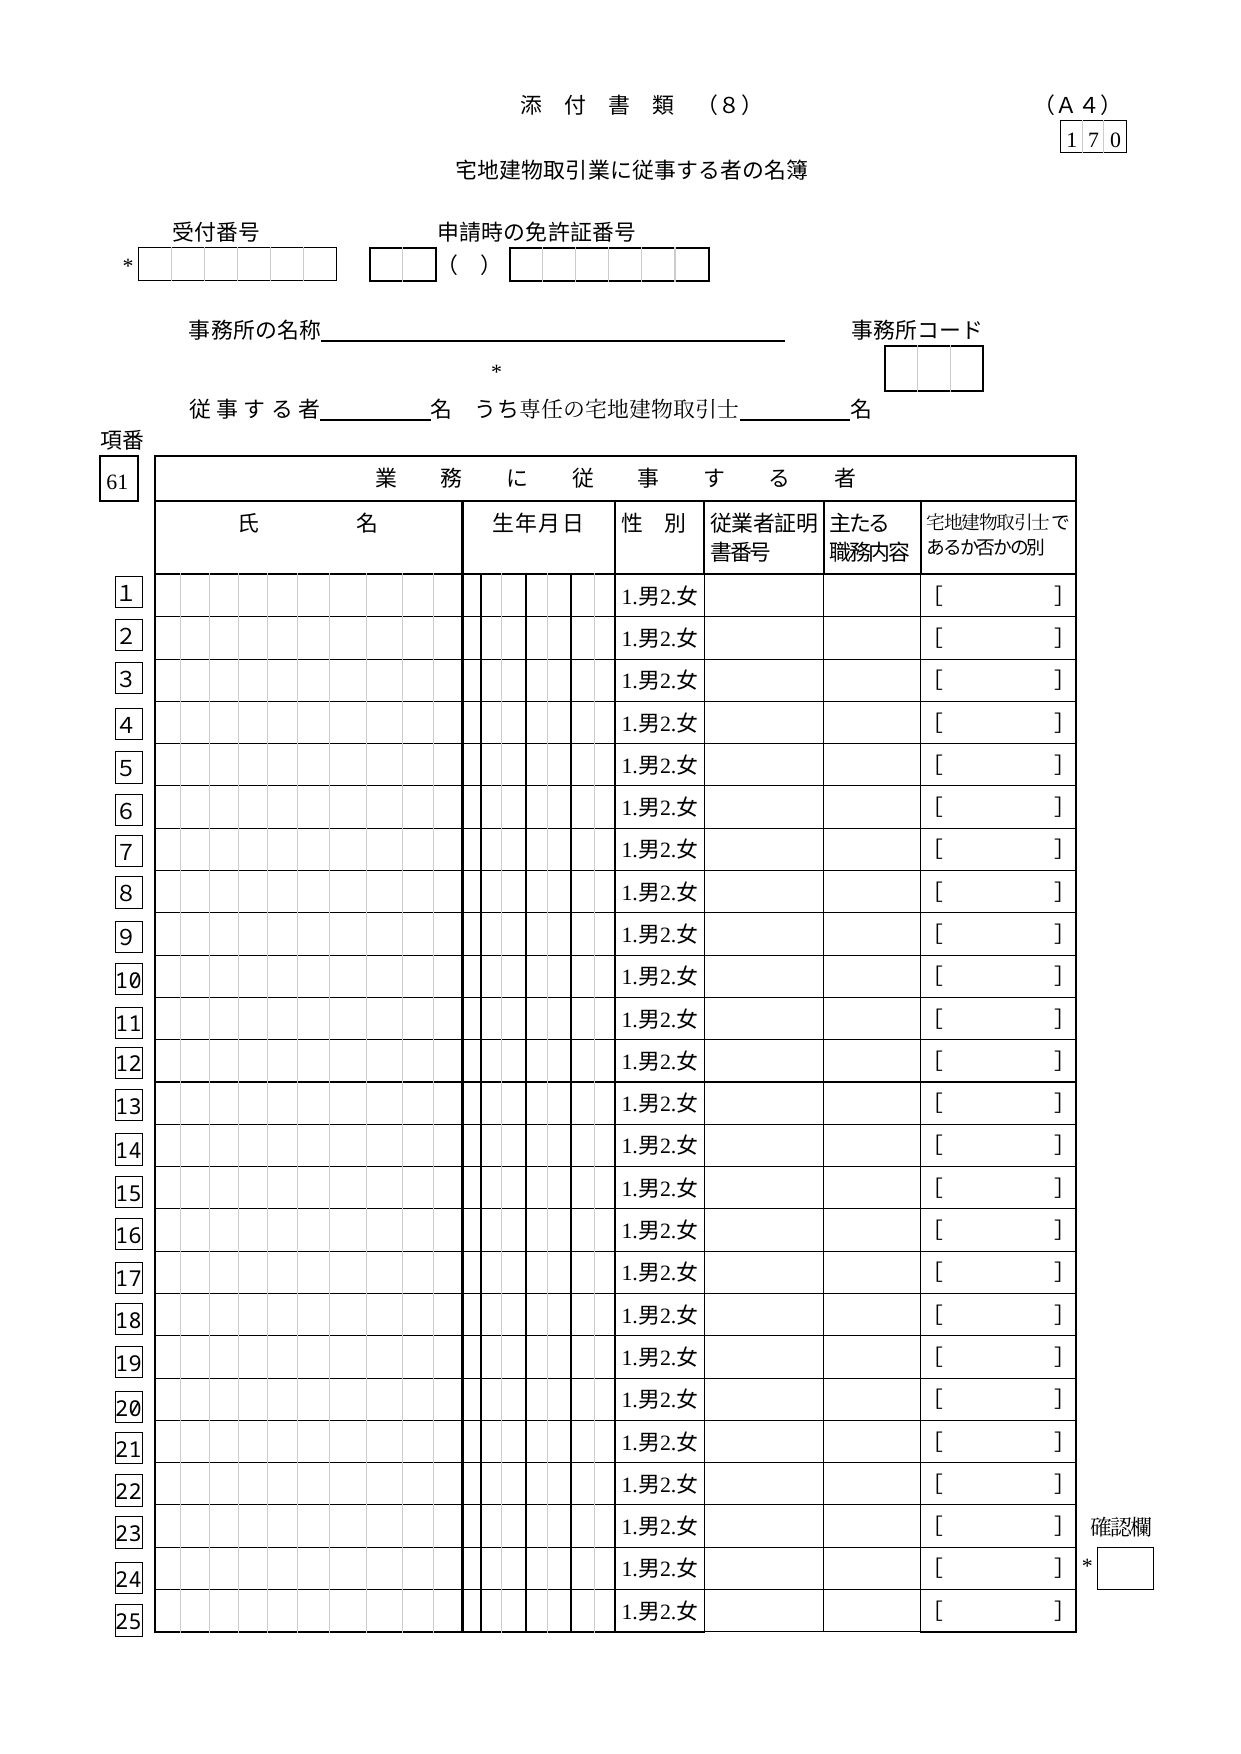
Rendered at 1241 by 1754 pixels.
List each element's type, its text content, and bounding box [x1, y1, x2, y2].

table_cell [572, 702, 594, 743]
table_cell [464, 998, 480, 1039]
table_cell [147, 1081, 154, 1124]
table_cell [100, 616, 112, 658]
table_cell [112, 1166, 147, 1208]
table_cell [112, 573, 147, 616]
table_cell [527, 786, 547, 828]
table_cell [112, 1124, 147, 1166]
table_cell [482, 1590, 501, 1631]
table_cell [298, 1040, 329, 1081]
table_cell [367, 1252, 402, 1293]
table_cell [705, 998, 823, 1039]
table_cell ［ ］ [921, 998, 1075, 1039]
table_cell [210, 913, 238, 954]
table_cell [502, 1125, 525, 1166]
table_cell [268, 1379, 297, 1420]
table_cell [482, 617, 501, 658]
table_cell [147, 955, 154, 997]
table_cell 主たる 職務内容 [825, 502, 920, 573]
table_cell [210, 1294, 238, 1335]
table_cell [824, 1548, 920, 1589]
table_cell [595, 702, 614, 743]
table_cell [403, 913, 433, 954]
table_cell 1.男2.女 [616, 1294, 704, 1335]
table_cell [239, 1548, 267, 1589]
table_cell [116, 1517, 142, 1547]
table_header 0 [1104, 121, 1126, 152]
table_cell [330, 1209, 366, 1251]
table_cell [268, 1590, 297, 1631]
table_cell [824, 1252, 920, 1293]
table_cell [239, 744, 267, 785]
table_cell [464, 1209, 480, 1251]
table_cell [595, 1167, 614, 1208]
table_cell [112, 616, 147, 658]
table_cell [434, 1252, 461, 1293]
table_cell [572, 1040, 594, 1081]
table_cell [403, 660, 433, 701]
table_cell 1.男2.女 [616, 1379, 704, 1420]
table_cell [824, 1294, 920, 1335]
table_cell [527, 744, 547, 785]
table_cell [330, 871, 366, 912]
table_cell 1.男2.女 [616, 617, 704, 658]
table_cell [434, 829, 461, 870]
table_cell [434, 1083, 461, 1124]
table_cell [181, 1125, 209, 1166]
table_cell [268, 956, 297, 997]
table_cell [705, 913, 823, 954]
table_cell 1.男2.女 [616, 1336, 704, 1377]
table_cell [464, 702, 480, 743]
table_cell [239, 913, 267, 954]
table_cell [239, 1209, 267, 1251]
table_cell [434, 1209, 461, 1251]
table_cell [482, 1421, 501, 1462]
table_cell ［ ］ [921, 1548, 1075, 1589]
table_cell [482, 913, 501, 954]
table_cell [482, 1294, 501, 1335]
table_cell [112, 1251, 147, 1293]
table_cell [116, 1605, 142, 1631]
table_cell [824, 1083, 920, 1124]
table_cell [298, 1294, 329, 1335]
text 事務所の名称 事務所コード [100, 313, 1163, 345]
table_cell [482, 660, 501, 701]
table_cell [116, 1008, 142, 1038]
table_cell [705, 702, 823, 743]
table_cell 1.男2.女 [616, 998, 704, 1039]
table_cell [367, 1421, 402, 1462]
table_cell [100, 743, 112, 785]
table_cell [502, 1505, 525, 1547]
table_cell [705, 1294, 823, 1335]
table_cell [181, 1421, 209, 1462]
table_cell [482, 1125, 501, 1166]
table_header [371, 249, 402, 280]
table_cell [434, 998, 461, 1039]
table_cell 1.男2.女 [616, 1252, 704, 1293]
table_cell [403, 956, 433, 997]
table_cell [330, 1463, 366, 1504]
table_header * [100, 247, 138, 280]
table_cell 1.男2.女 [616, 871, 704, 912]
table_cell [156, 1167, 180, 1208]
table_cell [502, 660, 525, 701]
table_cell [482, 1505, 501, 1547]
table_cell [112, 1081, 147, 1124]
table_cell [705, 1463, 823, 1504]
table_cell [548, 1167, 570, 1208]
table_cell [116, 1433, 142, 1462]
table_cell [268, 1125, 297, 1166]
table_cell [434, 1505, 461, 1547]
table_cell [367, 744, 402, 785]
table_cell [548, 702, 570, 743]
table_cell [100, 701, 112, 743]
table_cell [298, 1083, 329, 1124]
table_cell [403, 1421, 433, 1462]
table_cell [112, 912, 147, 954]
table_cell [367, 1379, 402, 1420]
table_cell [268, 1463, 297, 1504]
table_cell [268, 660, 297, 701]
text 添 付 書 類 （８） （Ａ４） [100, 88, 1163, 120]
table_cell [595, 871, 614, 912]
table_cell [548, 575, 570, 616]
table_cell ［ ］ [921, 1252, 1075, 1293]
table_cell [502, 1336, 525, 1377]
table_cell [210, 1209, 238, 1251]
table_cell [156, 829, 180, 870]
table_cell [298, 617, 329, 658]
table_cell [464, 660, 480, 701]
table_cell [595, 1209, 614, 1251]
table_cell ［ ］ [921, 575, 1075, 616]
table_cell ［ ］ [921, 1590, 1075, 1631]
table_cell [298, 829, 329, 870]
table_cell [156, 871, 180, 912]
table_header 61 [101, 457, 137, 500]
table_cell [100, 1589, 112, 1631]
table_cell [482, 956, 501, 997]
table_cell [482, 871, 501, 912]
table_cell [527, 1294, 547, 1335]
table_cell [100, 1251, 112, 1293]
table_header [205, 248, 237, 280]
table_cell [210, 829, 238, 870]
table_cell [434, 702, 461, 743]
table_cell [147, 785, 154, 828]
table_cell [482, 1336, 501, 1377]
table_cell [298, 871, 329, 912]
table_cell [595, 998, 614, 1039]
table_cell [181, 1083, 209, 1124]
table_cell [268, 744, 297, 785]
table_cell [298, 1505, 329, 1547]
table_header [139, 248, 171, 280]
table_cell [210, 871, 238, 912]
table_cell [156, 786, 180, 828]
table_cell [298, 1421, 329, 1462]
table_cell [824, 744, 920, 785]
table_cell 1.男2.女 [616, 1167, 704, 1208]
table_cell [210, 702, 238, 743]
table_cell [112, 1293, 147, 1335]
table_cell [210, 1379, 238, 1420]
table_cell [434, 786, 461, 828]
table_cell [572, 998, 594, 1039]
table_header （ ） [437, 247, 509, 280]
table_cell [705, 1379, 823, 1420]
table_cell [100, 1504, 112, 1547]
table_cell [572, 829, 594, 870]
table_cell [268, 1209, 297, 1251]
table_cell [330, 1040, 366, 1081]
table_cell [330, 1590, 366, 1631]
table_cell [705, 1083, 823, 1124]
table_cell [548, 1209, 570, 1251]
table_cell [112, 785, 147, 828]
table_cell [464, 786, 480, 828]
table_cell [181, 617, 209, 658]
table_cell [367, 998, 402, 1039]
table_cell [181, 956, 209, 997]
table_cell [548, 829, 570, 870]
table_cell [298, 1336, 329, 1377]
table_cell [367, 913, 402, 954]
table_cell ［ ］ [921, 1505, 1075, 1547]
table_cell [147, 616, 154, 658]
table_cell [147, 701, 154, 743]
table_cell [595, 660, 614, 701]
table_cell [330, 998, 366, 1039]
table_cell [527, 956, 547, 997]
table_cell [403, 1083, 433, 1124]
table_cell [210, 1336, 238, 1377]
table_cell [824, 998, 920, 1039]
table_cell [210, 786, 238, 828]
table_cell [239, 1463, 267, 1504]
table_cell [181, 1336, 209, 1377]
table_cell [482, 1548, 501, 1589]
table_cell [112, 955, 147, 997]
table_cell [298, 786, 329, 828]
table_cell [268, 1336, 297, 1377]
table_cell [527, 1040, 547, 1081]
table_cell [298, 1125, 329, 1166]
table_cell [100, 997, 112, 1039]
table_cell [572, 956, 594, 997]
table_cell [367, 1294, 402, 1335]
table_cell [824, 617, 920, 658]
table_cell [239, 617, 267, 658]
table_cell [434, 1294, 461, 1335]
table_cell [482, 998, 501, 1039]
table_cell [367, 1336, 402, 1377]
table_cell [502, 1083, 525, 1124]
table_cell [403, 871, 433, 912]
table_cell ［ ］ [921, 1167, 1075, 1208]
table_cell [330, 829, 366, 870]
table_header [403, 249, 435, 280]
table_cell ［ ］ [921, 786, 1075, 828]
table_cell [548, 1463, 570, 1504]
table_cell 1.男2.女 [616, 1209, 704, 1251]
table_cell [156, 1336, 180, 1377]
table_cell [595, 956, 614, 997]
table_cell [527, 998, 547, 1039]
table_cell [548, 744, 570, 785]
table_cell [705, 1505, 823, 1547]
table_cell [112, 1208, 147, 1251]
table_cell [268, 1505, 297, 1547]
table_cell [464, 956, 480, 997]
table_cell [824, 1590, 920, 1631]
table_cell [268, 1252, 297, 1293]
table_cell [824, 702, 920, 743]
table_cell [100, 955, 112, 997]
table_cell 1.男2.女 [616, 1463, 704, 1504]
table_cell [434, 1590, 461, 1631]
table_cell [330, 1294, 366, 1335]
table_cell [595, 1548, 614, 1589]
table_cell [824, 786, 920, 828]
table_cell [100, 912, 112, 954]
table_cell [100, 1293, 112, 1335]
table_cell [181, 1548, 209, 1589]
text 宅地建物取引業に従事する者の名簿 [100, 153, 1163, 184]
table_cell ［ ］ [921, 1040, 1075, 1081]
table_cell [156, 1294, 180, 1335]
table_cell [824, 1167, 920, 1208]
table_cell [156, 1252, 180, 1293]
table_header 7 [1083, 121, 1103, 152]
table_cell 1.男2.女 [616, 575, 704, 616]
table_cell [595, 1505, 614, 1547]
table_cell [116, 1347, 142, 1377]
table_header [304, 248, 336, 280]
table_cell [482, 1167, 501, 1208]
table_cell [1154, 1547, 1159, 1589]
table_cell [156, 575, 180, 616]
table_cell [181, 913, 209, 954]
table_cell ［ ］ [921, 617, 1075, 658]
table_cell [156, 744, 180, 785]
table_cell [147, 1589, 154, 1631]
table_cell [210, 1167, 238, 1208]
table_cell [548, 1083, 570, 1124]
table_cell [147, 1378, 154, 1420]
table_cell 1.男2.女 [616, 660, 704, 701]
table_cell [705, 1548, 823, 1589]
table_cell [156, 956, 180, 997]
table_cell [112, 1589, 147, 1631]
table_cell [147, 1124, 154, 1166]
table_cell [100, 659, 112, 701]
table_cell [367, 1040, 402, 1081]
table_header [511, 249, 542, 280]
table_cell [330, 744, 366, 785]
table_cell [367, 1548, 402, 1589]
table_cell [502, 1421, 525, 1462]
table_cell [112, 1547, 147, 1589]
table_cell [298, 1548, 329, 1589]
table_cell [330, 617, 366, 658]
table_cell [548, 913, 570, 954]
table_cell [464, 1463, 480, 1504]
table_cell [434, 1040, 461, 1081]
table_cell ［ ］ [921, 1083, 1075, 1124]
table_cell [116, 1263, 142, 1293]
table_cell [482, 1252, 501, 1293]
text 従事する者 名 うち専任の宅地建物取引士 名 [189, 392, 1163, 424]
table_cell 性 別 [616, 502, 703, 573]
table_cell 確認欄 [1077, 1504, 1159, 1547]
table_cell [147, 1547, 154, 1589]
table_cell [595, 744, 614, 785]
table_cell [330, 1379, 366, 1420]
table_cell [434, 1548, 461, 1589]
table_cell [403, 998, 433, 1039]
table_cell [210, 1125, 238, 1166]
table_cell [156, 660, 180, 701]
table_cell [268, 1294, 297, 1335]
table_cell [464, 1421, 480, 1462]
table_cell [527, 1590, 547, 1631]
table_cell [268, 702, 297, 743]
table_cell [239, 998, 267, 1039]
table_cell [147, 1504, 154, 1547]
table_cell [502, 744, 525, 785]
table_cell [705, 956, 823, 997]
table_cell 1.男2.女 [616, 1548, 704, 1589]
table_cell [181, 1505, 209, 1547]
table_cell [330, 1336, 366, 1377]
table_cell [112, 743, 147, 785]
table_cell [403, 1125, 433, 1166]
table_cell [464, 913, 480, 954]
table_cell [268, 1421, 297, 1462]
table_cell [210, 956, 238, 997]
table_cell [482, 575, 501, 616]
table_cell [100, 1166, 112, 1208]
table_cell [824, 1463, 920, 1504]
table_cell [239, 575, 267, 616]
table_cell [112, 1335, 147, 1377]
table_cell [464, 1040, 480, 1081]
table_cell [112, 659, 147, 701]
table_cell 1.男2.女 [616, 1421, 704, 1462]
table_cell [330, 575, 366, 616]
table_cell [181, 702, 209, 743]
table_cell [482, 1379, 501, 1420]
table_cell [482, 1463, 501, 1504]
table_cell [595, 575, 614, 616]
table_cell [100, 1547, 112, 1589]
table_cell [527, 1252, 547, 1293]
table_cell [147, 573, 154, 616]
table_cell [330, 956, 366, 997]
table_cell [434, 617, 461, 658]
table_cell [705, 1336, 823, 1377]
table_cell [572, 744, 594, 785]
table_cell [434, 1336, 461, 1377]
table_cell [268, 617, 297, 658]
table_cell [330, 660, 366, 701]
table_cell [239, 1421, 267, 1462]
table_cell [482, 786, 501, 828]
table_cell [112, 997, 147, 1039]
table_cell [464, 575, 480, 616]
table_cell [298, 1252, 329, 1293]
table_cell [403, 1294, 433, 1335]
table_cell [434, 1379, 461, 1420]
table_cell ［ ］ [921, 1125, 1075, 1166]
table_cell [147, 997, 154, 1039]
table_cell [548, 1379, 570, 1420]
table_cell [268, 1548, 297, 1589]
table_cell [824, 1040, 920, 1081]
table_cell [434, 660, 461, 701]
table_cell [502, 1294, 525, 1335]
table_cell [527, 1167, 547, 1208]
table_cell [705, 1590, 823, 1631]
table_cell [403, 744, 433, 785]
table_header 業 務 に 従 事 す る 者 [156, 457, 1075, 500]
table_cell [330, 702, 366, 743]
table_cell [572, 1505, 594, 1547]
table_header 1 [1061, 121, 1082, 152]
table_cell [181, 1167, 209, 1208]
table_cell [367, 1463, 402, 1504]
table_cell [527, 871, 547, 912]
table_cell [330, 1252, 366, 1293]
table_cell [403, 1505, 433, 1547]
table_header [918, 347, 950, 390]
table_cell [705, 1421, 823, 1462]
table_cell [482, 1040, 501, 1081]
table_cell [434, 575, 461, 616]
table_cell [268, 1167, 297, 1208]
table_cell [268, 575, 297, 616]
table_cell [527, 1421, 547, 1462]
table_cell [239, 786, 267, 828]
table_cell [367, 1083, 402, 1124]
table_header [139, 455, 154, 500]
table_cell 1.男2.女 [616, 829, 704, 870]
table_cell ［ ］ [921, 660, 1075, 701]
table_cell [100, 1124, 112, 1166]
table_cell [705, 1040, 823, 1081]
table_cell [482, 702, 501, 743]
table_cell [502, 1209, 525, 1251]
table_header * [100, 345, 884, 390]
table_cell [268, 829, 297, 870]
table_cell 1.男2.女 [616, 786, 704, 828]
table_cell [239, 1125, 267, 1166]
table_cell [502, 1590, 525, 1631]
table_cell [100, 870, 112, 912]
table_cell [572, 1421, 594, 1462]
table_cell [112, 1462, 147, 1504]
table_header [1077, 455, 1159, 1504]
table_cell [367, 956, 402, 997]
table_cell [403, 1336, 433, 1377]
table_cell [403, 1167, 433, 1208]
table_cell [548, 617, 570, 658]
table_cell [548, 1336, 570, 1377]
table_cell [595, 1040, 614, 1081]
table_cell [156, 617, 180, 658]
table_cell [298, 744, 329, 785]
table_cell [116, 1563, 142, 1589]
table_cell [156, 1379, 180, 1420]
table_cell [403, 1252, 433, 1293]
table_cell [824, 1209, 920, 1251]
table_cell [434, 1421, 461, 1462]
table_cell ［ ］ [921, 1209, 1075, 1251]
table_cell [100, 785, 112, 828]
table_cell [367, 617, 402, 658]
table_cell [527, 1548, 547, 1589]
table_cell ［ ］ [921, 956, 1075, 997]
table_cell [239, 1040, 267, 1081]
table_cell [595, 1421, 614, 1462]
table_cell [239, 1167, 267, 1208]
table_cell [434, 1167, 461, 1208]
table_cell [595, 829, 614, 870]
table_cell [464, 1590, 480, 1631]
table_cell [147, 1166, 154, 1208]
table_cell [572, 1252, 594, 1293]
table_cell ［ ］ [921, 1294, 1075, 1335]
table_cell [527, 1379, 547, 1420]
table_cell [548, 1421, 570, 1462]
table_cell [181, 575, 209, 616]
table_cell [572, 1209, 594, 1251]
table_header [238, 248, 270, 280]
table_cell [572, 1548, 594, 1589]
table_cell [330, 786, 366, 828]
table_cell [403, 1548, 433, 1589]
table_cell [572, 913, 594, 954]
table_cell [464, 1379, 480, 1420]
table_cell [502, 1548, 525, 1589]
table_cell [156, 1463, 180, 1504]
table_cell [595, 786, 614, 828]
table_cell [239, 829, 267, 870]
table_cell [147, 1039, 154, 1081]
table_cell [156, 1421, 180, 1462]
table_cell ［ ］ [921, 871, 1075, 912]
table_cell [147, 1462, 154, 1504]
table_cell [156, 1590, 180, 1631]
table_cell [367, 1125, 402, 1166]
table_cell [147, 828, 154, 870]
table_cell [434, 913, 461, 954]
table_header [337, 247, 369, 280]
table_cell [482, 1083, 501, 1124]
text 受付番号 申請時の免許証番号 [100, 216, 1163, 247]
table_cell [595, 1252, 614, 1293]
table_cell ［ ］ [921, 1336, 1075, 1377]
table_cell [100, 828, 112, 870]
table_cell [100, 1335, 112, 1377]
table_cell [181, 829, 209, 870]
table_cell [181, 1294, 209, 1335]
table_cell [156, 1125, 180, 1166]
table_header [951, 347, 982, 390]
table_cell [100, 573, 112, 616]
table_cell [527, 829, 547, 870]
table_cell [705, 1252, 823, 1293]
table_cell [367, 1590, 402, 1631]
table_cell [298, 913, 329, 954]
table_cell [548, 956, 570, 997]
table_cell [572, 786, 594, 828]
table_cell [464, 829, 480, 870]
table_cell [824, 1379, 920, 1420]
table_cell [595, 1083, 614, 1124]
table_cell [572, 1463, 594, 1504]
table_cell [116, 1304, 142, 1334]
text 項番 [100, 424, 1163, 455]
table_header [642, 249, 674, 280]
table_cell [527, 1505, 547, 1547]
table_cell [100, 1039, 112, 1081]
table_cell [268, 913, 297, 954]
table_cell [181, 1590, 209, 1631]
table_cell [502, 1167, 525, 1208]
table_cell [572, 1590, 594, 1631]
table_header [886, 347, 917, 390]
table_cell [502, 786, 525, 828]
table_cell [100, 500, 154, 573]
table_cell [824, 956, 920, 997]
table_cell [210, 1252, 238, 1293]
table_cell [181, 1040, 209, 1081]
table_cell [824, 829, 920, 870]
table_cell [239, 660, 267, 701]
table_cell [239, 702, 267, 743]
table_cell [181, 786, 209, 828]
table_cell [824, 575, 920, 616]
table_cell 1.男2.女 [616, 913, 704, 954]
table_cell [403, 1379, 433, 1420]
table_cell [330, 1421, 366, 1462]
table_cell [239, 1505, 267, 1547]
table_cell [548, 786, 570, 828]
table_cell [112, 1378, 147, 1420]
table_cell [298, 1167, 329, 1208]
table_cell [116, 1392, 142, 1420]
table_cell ［ ］ [921, 1421, 1075, 1462]
table_cell [181, 871, 209, 912]
table_cell [824, 913, 920, 954]
table_cell [181, 1463, 209, 1504]
table_header [576, 249, 608, 280]
table_cell [147, 1208, 154, 1251]
table_cell [548, 1040, 570, 1081]
table_cell [298, 1379, 329, 1420]
table_cell [403, 1463, 433, 1504]
table_cell [572, 617, 594, 658]
table_cell 1.男2.女 [616, 702, 704, 743]
table_cell [330, 1125, 366, 1166]
table_cell [403, 1040, 433, 1081]
table_cell [482, 744, 501, 785]
table_cell [1077, 1589, 1159, 1631]
table_cell 1.男2.女 [616, 1505, 704, 1547]
table_cell [210, 1421, 238, 1462]
table_cell [210, 1083, 238, 1124]
table_cell [527, 660, 547, 701]
table_cell ［ ］ [921, 1463, 1075, 1504]
table_cell [464, 1083, 480, 1124]
table_cell [112, 1420, 147, 1462]
table_header [676, 249, 708, 280]
table_cell [482, 1209, 501, 1251]
table_cell [705, 617, 823, 658]
table_cell [100, 1420, 112, 1462]
table_cell [502, 1379, 525, 1420]
table_cell [147, 1293, 154, 1335]
table_cell [156, 1548, 180, 1589]
table_cell [298, 1463, 329, 1504]
table_cell [239, 1379, 267, 1420]
table_cell ［ ］ [921, 829, 1075, 870]
table_cell [464, 744, 480, 785]
table_cell [112, 1504, 147, 1547]
table_cell [548, 998, 570, 1039]
table_cell 1.男2.女 [616, 1083, 704, 1124]
table_cell [298, 998, 329, 1039]
table_cell [527, 913, 547, 954]
table_cell [367, 1505, 402, 1547]
table_cell [210, 1548, 238, 1589]
table_cell [403, 1590, 433, 1631]
table_cell [210, 1505, 238, 1547]
table_cell [147, 912, 154, 954]
table_cell [156, 702, 180, 743]
table_cell [824, 871, 920, 912]
table_cell [156, 1083, 180, 1124]
table_header [543, 249, 575, 280]
table_cell [100, 1208, 112, 1251]
table_cell [595, 1336, 614, 1377]
table_cell [268, 871, 297, 912]
table_cell [181, 1252, 209, 1293]
table_cell [367, 575, 402, 616]
table_cell [100, 1462, 112, 1504]
table_cell [572, 660, 594, 701]
table_cell [181, 660, 209, 701]
table_cell 宅地建物取引士であるか否かの別 [922, 502, 1075, 573]
table_cell [464, 871, 480, 912]
table_cell [434, 1463, 461, 1504]
table_cell * [1077, 1547, 1097, 1589]
table_cell [464, 617, 480, 658]
table_cell 1.男2.女 [616, 1040, 704, 1081]
table_cell [210, 660, 238, 701]
table_cell [572, 1294, 594, 1335]
table_cell [502, 617, 525, 658]
table_cell [268, 998, 297, 1039]
table_cell ［ ］ [921, 913, 1075, 954]
table_cell [464, 1294, 480, 1335]
table_cell [403, 786, 433, 828]
table_cell [210, 617, 238, 658]
table_cell [116, 1589, 142, 1593]
table_cell [572, 575, 594, 616]
table_cell [502, 871, 525, 912]
table_cell [595, 1125, 614, 1166]
table_cell [527, 1336, 547, 1377]
table_cell [434, 744, 461, 785]
table_cell [147, 1251, 154, 1293]
table_cell [595, 617, 614, 658]
table_cell [268, 1040, 297, 1081]
table_cell [434, 1125, 461, 1166]
table_cell [705, 660, 823, 701]
table_cell [824, 1421, 920, 1462]
table_cell [527, 1083, 547, 1124]
table_cell [824, 1125, 920, 1166]
table_cell [464, 1548, 480, 1589]
table_cell [705, 1167, 823, 1208]
table_cell [367, 1209, 402, 1251]
table_cell [100, 1378, 112, 1420]
table_cell 1.男2.女 [616, 1590, 704, 1631]
table_cell [156, 1209, 180, 1251]
table_cell [239, 871, 267, 912]
table_cell [705, 829, 823, 870]
table_cell [572, 1125, 594, 1166]
table_cell [502, 702, 525, 743]
table_cell [527, 702, 547, 743]
table_cell [595, 1294, 614, 1335]
table_cell [330, 1548, 366, 1589]
table_cell [298, 660, 329, 701]
table_cell [112, 1039, 147, 1081]
table_cell [330, 1505, 366, 1547]
table_cell [239, 1294, 267, 1335]
table_cell [210, 1590, 238, 1631]
table_cell [147, 870, 154, 912]
table_cell [210, 744, 238, 785]
table_cell ［ ］ [921, 744, 1075, 785]
table_cell [298, 1209, 329, 1251]
table_cell [502, 829, 525, 870]
table_cell [572, 1379, 594, 1420]
table_cell [502, 913, 525, 954]
table_cell [527, 1209, 547, 1251]
table_cell [705, 786, 823, 828]
table_cell [527, 617, 547, 658]
table_cell [112, 870, 147, 912]
table_cell 氏 名 [156, 502, 461, 573]
table_cell [100, 1081, 112, 1124]
table_cell [548, 1125, 570, 1166]
table_header [271, 248, 303, 280]
table_cell 1.男2.女 [616, 1125, 704, 1166]
table_cell [548, 1505, 570, 1547]
table_cell [705, 1125, 823, 1166]
table_cell [1098, 1548, 1153, 1589]
table_cell [548, 1590, 570, 1631]
table_cell [464, 1125, 480, 1166]
table_cell [156, 1040, 180, 1081]
table_cell [502, 1463, 525, 1504]
table_cell [464, 1336, 480, 1377]
table_cell [181, 1209, 209, 1251]
table_cell [464, 1167, 480, 1208]
table_cell [210, 575, 238, 616]
table_cell 1.男2.女 [616, 956, 704, 997]
table_cell [548, 871, 570, 912]
table_cell [502, 998, 525, 1039]
table_cell [268, 786, 297, 828]
table_cell [298, 956, 329, 997]
table_cell [367, 786, 402, 828]
table_cell [239, 1252, 267, 1293]
table_cell [527, 1125, 547, 1166]
table_header [172, 248, 204, 280]
table_cell [210, 1463, 238, 1504]
table_cell [403, 1209, 433, 1251]
table_cell [367, 702, 402, 743]
table_cell [595, 1463, 614, 1504]
table_cell [824, 1336, 920, 1377]
table_cell [548, 1294, 570, 1335]
table_cell [403, 575, 433, 616]
table_cell [403, 829, 433, 870]
table_cell [502, 956, 525, 997]
table_cell [403, 617, 433, 658]
table_cell [181, 744, 209, 785]
table_cell [502, 575, 525, 616]
table_cell [156, 913, 180, 954]
table_cell [330, 913, 366, 954]
table_cell [156, 998, 180, 1039]
table_cell [464, 1252, 480, 1293]
table_cell 生 年 月 日 [464, 502, 614, 573]
table_cell [367, 871, 402, 912]
table_cell ［ ］ [921, 702, 1075, 743]
table_cell [595, 1590, 614, 1631]
table_cell [268, 1083, 297, 1124]
table_cell 従業者証明書番号 [705, 502, 823, 573]
table_cell [156, 1505, 180, 1547]
table_cell [824, 660, 920, 701]
table_cell [434, 871, 461, 912]
table_cell [116, 1475, 142, 1504]
table_cell [705, 744, 823, 785]
table_cell 1.男2.女 [616, 744, 704, 785]
table_cell [239, 956, 267, 997]
table_cell [705, 1209, 823, 1251]
table_cell [572, 1336, 594, 1377]
table_cell [705, 871, 823, 912]
table_cell [502, 1252, 525, 1293]
table_cell [595, 913, 614, 954]
table_cell [367, 829, 402, 870]
table_cell [548, 1252, 570, 1293]
table_cell [464, 1505, 480, 1547]
table_cell [112, 701, 147, 743]
table_cell [502, 1040, 525, 1081]
table_cell [330, 1083, 366, 1124]
table_cell [548, 1548, 570, 1589]
table_cell [330, 1167, 366, 1208]
table_cell [367, 1167, 402, 1208]
table_cell [298, 575, 329, 616]
table_cell [147, 1420, 154, 1462]
table_cell [181, 998, 209, 1039]
table_cell [434, 956, 461, 997]
table_cell [298, 702, 329, 743]
table_cell [147, 659, 154, 701]
table_cell [548, 660, 570, 701]
table_cell [527, 1463, 547, 1504]
table_cell [482, 829, 501, 870]
table_cell [147, 1335, 154, 1377]
table_cell [210, 1040, 238, 1081]
table_cell [403, 702, 433, 743]
table_cell [116, 1134, 142, 1165]
table_cell [239, 1083, 267, 1124]
table_cell [181, 1379, 209, 1420]
table_cell [527, 575, 547, 616]
table_cell [239, 1336, 267, 1377]
table_cell [116, 1177, 142, 1207]
table_header [609, 249, 641, 280]
table_cell [210, 998, 238, 1039]
table_cell ［ ］ [921, 1379, 1075, 1420]
table_cell [572, 1167, 594, 1208]
table_cell [595, 1379, 614, 1420]
table_cell [298, 1590, 329, 1631]
table_cell [367, 660, 402, 701]
table_cell [572, 1083, 594, 1124]
table_cell [147, 743, 154, 785]
table_cell [112, 828, 147, 870]
table_cell [572, 871, 594, 912]
table_cell [705, 575, 823, 616]
table_cell [824, 1505, 920, 1547]
table_cell [239, 1590, 267, 1631]
